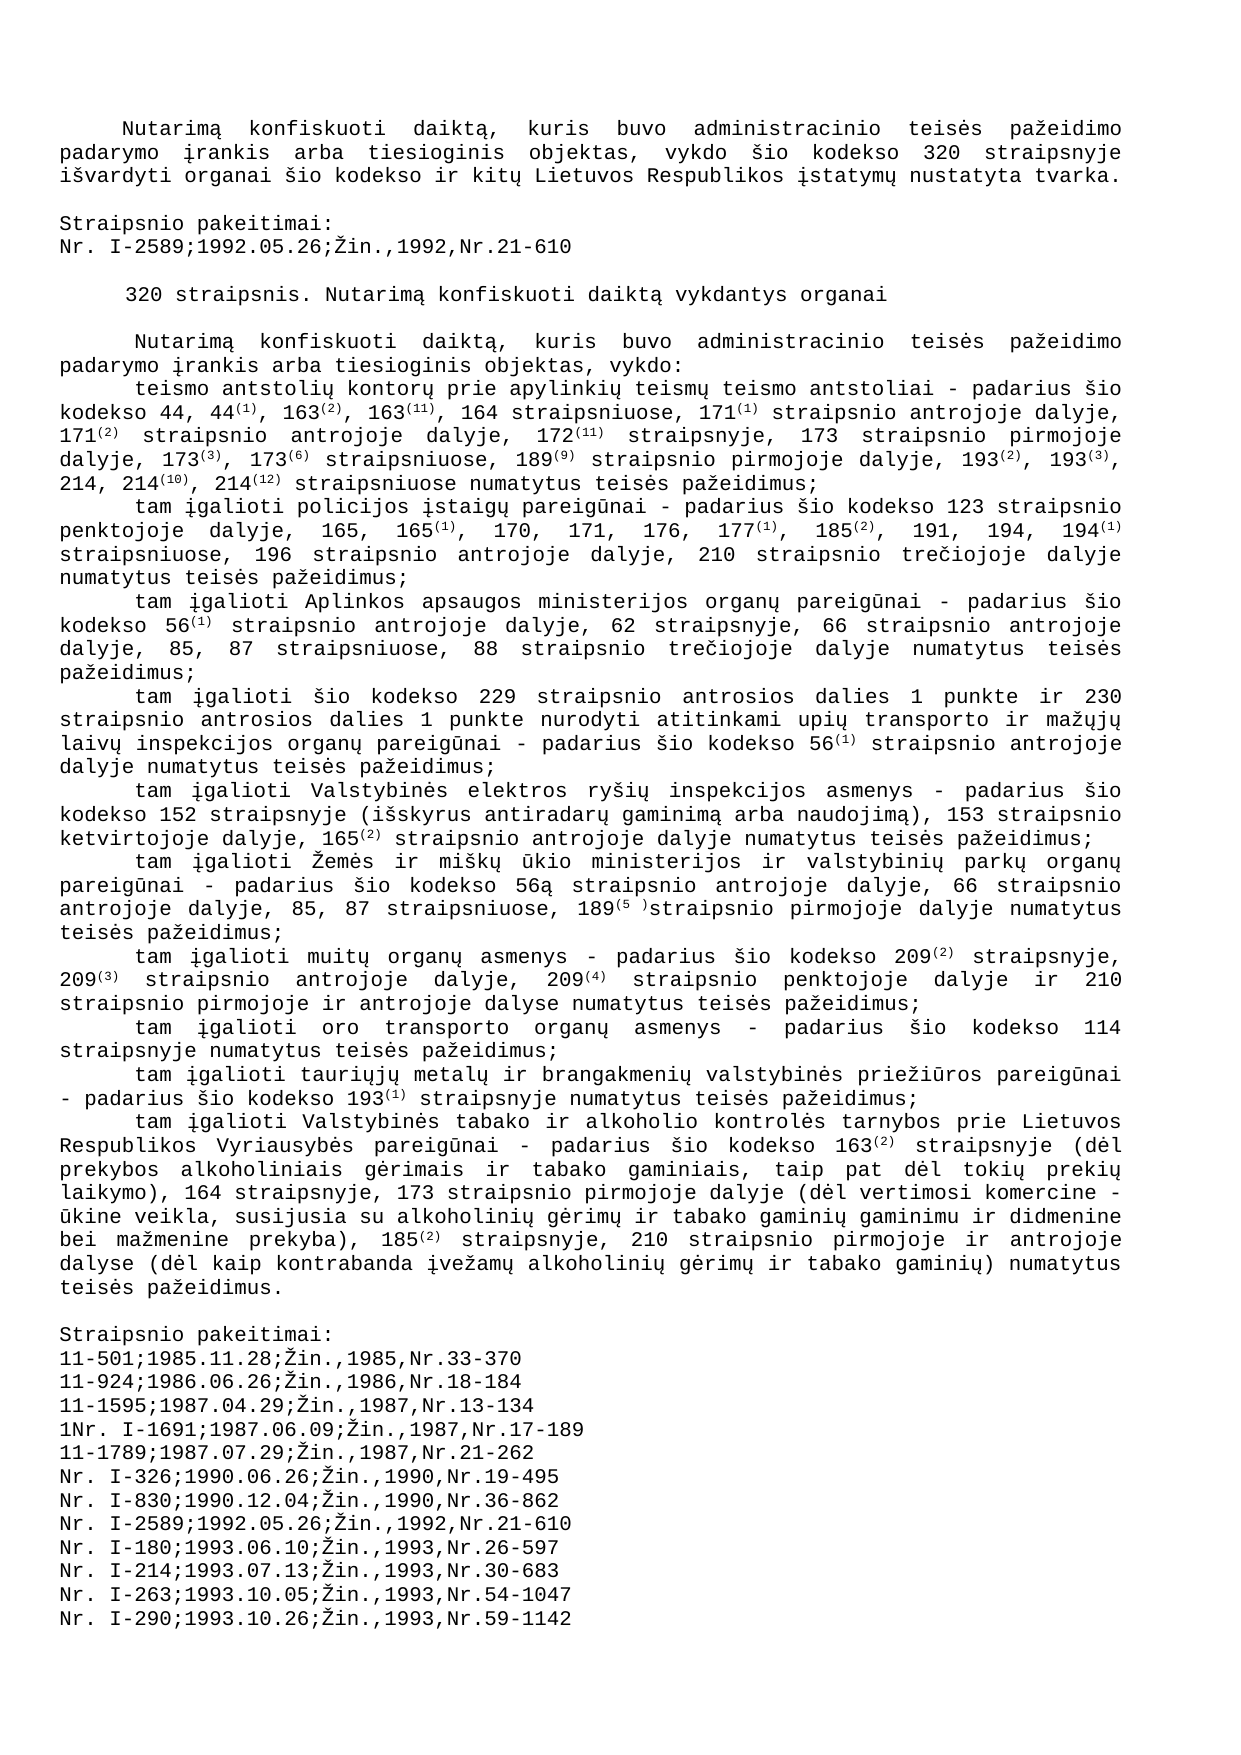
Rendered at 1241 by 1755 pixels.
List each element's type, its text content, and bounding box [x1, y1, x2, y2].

text Nr. I-2589;1992.05.26;Žin.,1992,Nr.21-610 [59, 1513, 1122, 1537]
text tam įgalioti Valstybinės elektros ryšių inspekcijos asmenys - padarius šio kodekso 152 straipsnyje (išskyrus antiradarų gaminimą arba naudojimą), 153 straipsnio ketvirtojoje dalyje, 165(2) straipsnio antrojoje dalyje numatytus teisės pažeidimus; [59, 780, 1122, 851]
text Nr. I-263;1993.10.05;Žin.,1993,Nr.54-1047 [59, 1584, 1122, 1608]
text Nr. I-214;1993.07.13;Žin.,1993,Nr.30-683 [59, 1561, 1122, 1584]
text Nr. I-180;1993.06.10;Žin.,1993,Nr.26-597 [59, 1537, 1122, 1561]
text tam įgalioti šio kodekso 229 straipsnio antrosios dalies 1 punkte ir 230 straipsnio antrosios dalies 1 punkte nurodyti atitinkami upių transporto ir mažųjų laivų inspekcijos organų pareigūnai - padarius šio kodekso 56(1) straipsnio antrojoje dalyje numatytus teisės pažeidimus; [59, 686, 1122, 780]
text tam įgalioti policijos įstaigų pareigūnai - padarius šio kodekso 123 straipsnio penktojoje dalyje, 165, 165(1), 170, 171, 176, 177(1), 185(2), 191, 194, 194(1) straipsniuose, 196 straipsnio antrojoje dalyje, 210 straipsnio trečiojoje dalyje numatytus teisės pažeidimus; [59, 496, 1122, 591]
text tam įgalioti muitų organų asmenys - padarius šio kodekso 209(2) straipsnyje, 209(3) straipsnio antrojoje dalyje, 209(4) straipsnio penktojoje dalyje ir 210 straipsnio pirmojoje ir antrojoje dalyse numatytus teisės pažeidimus; [59, 946, 1122, 1017]
text 11-924;1986.06.26;Žin.,1986,Nr.18-184 [59, 1371, 1122, 1395]
text Nr. I-326;1990.06.26;Žin.,1990,Nr.19-495 [59, 1466, 1122, 1489]
text 1Nr. I-1691;1987.06.09;Žin.,1987,Nr.17-189 [59, 1419, 1122, 1442]
text Nutarimą konfiskuoti daiktą, kuris buvo administracinio teisės pažeidimo padarymo įrankis arba tiesioginis objektas, vykdo: [59, 331, 1122, 378]
text 11-1595;1987.04.29;Žin.,1987,Nr.13-134 [59, 1395, 1122, 1419]
text teismo antstolių kontorų prie apylinkių teismų teismo antstoliai - padarius šio kodekso 44, 44(1), 163(2), 163(11), 164 straipsniuose, 171(1) straipsnio antrojoje dalyje, 171(2) straipsnio antrojoje dalyje, 172(11) straipsnyje, 173 straipsnio pirmojoje dalyje, 173(3), 173(6) straipsniuose, 189(9) straipsnio pirmojoje dalyje, 193(2), 193(3), 214, 214(10), 214(12) straipsniuose numatytus teisės pažeidimus; [59, 378, 1122, 496]
text tam įgalioti Valstybinės tabako ir alkoholio kontrolės tarnybos prie Lietuvos Respublikos Vyriausybės pareigūnai - padarius šio kodekso 163(2) straipsnyje (dėl prekybos alkoholiniais gėrimais ir tabako gaminiais, taip pat dėl tokių prekių laikymo), 164 straipsnyje, 173 straipsnio pirmojoje dalyje (dėl vertimosi komercine - ūkine veikla, susijusia su alkoholinių gėrimų ir tabako gaminių gaminimu ir didmenine bei mažmenine prekyba), 185(2) straipsnyje, 210 straipsnio pirmojoje ir antrojoje dalyse (dėl kaip kontrabanda įvežamų alkoholinių gėrimų ir tabako gaminių) numatytus teisės pažeidimus. [59, 1111, 1122, 1300]
text 320 straipsnis. Nutarimą konfiskuoti daiktą vykdantys organai [59, 284, 1122, 307]
text Straipsnio pakeitimai: [59, 213, 1122, 236]
text Straipsnio pakeitimai: [59, 1324, 1122, 1348]
text tam įgalioti oro transporto organų asmenys - padarius šio kodekso 114 straipsnyje numatytus teisės pažeidimus; [59, 1017, 1122, 1064]
text Nutarimą konfiskuoti daiktą, kuris buvo administracinio teisės pažeidimo padarymo įrankis arba tiesioginis objektas, vykdo šio kodekso 320 straipsnyje išvardyti organai šio kodekso ir kitų Lietuvos Respublikos įstatymų nustatyta tvarka. [59, 118, 1122, 189]
text Nr. I-830;1990.12.04;Žin.,1990,Nr.36-862 [59, 1489, 1122, 1513]
text tam įgalioti Aplinkos apsaugos ministerijos organų pareigūnai - padarius šio kodekso 56(1) straipsnio antrojoje dalyje, 62 straipsnyje, 66 straipsnio antrojoje dalyje, 85, 87 straipsniuose, 88 straipsnio trečiojoje dalyje numatytus teisės pažeidimus; [59, 591, 1122, 686]
text tam įgalioti Žemės ir miškų ūkio ministerijos ir valstybinių parkų organų pareigūnai - padarius šio kodekso 56ą straipsnio antrojoje dalyje, 66 straipsnio antrojoje dalyje, 85, 87 straipsniuose, 189(5 )straipsnio pirmojoje dalyje numatytus teisės pažeidimus; [59, 851, 1122, 946]
text Nr. I-290;1993.10.26;Žin.,1993,Nr.59-1142 [59, 1608, 1122, 1631]
text 11-1789;1987.07.29;Žin.,1987,Nr.21-262 [59, 1442, 1122, 1466]
text tam įgalioti tauriųjų metalų ir brangakmenių valstybinės priežiūros pareigūnai - padarius šio kodekso 193(1) straipsnyje numatytus teisės pažeidimus; [59, 1064, 1122, 1111]
text 11-501;1985.11.28;Žin.,1985,Nr.33-370 [59, 1348, 1122, 1371]
text Nr. I-2589;1992.05.26;Žin.,1992,Nr.21-610 [59, 236, 1122, 260]
